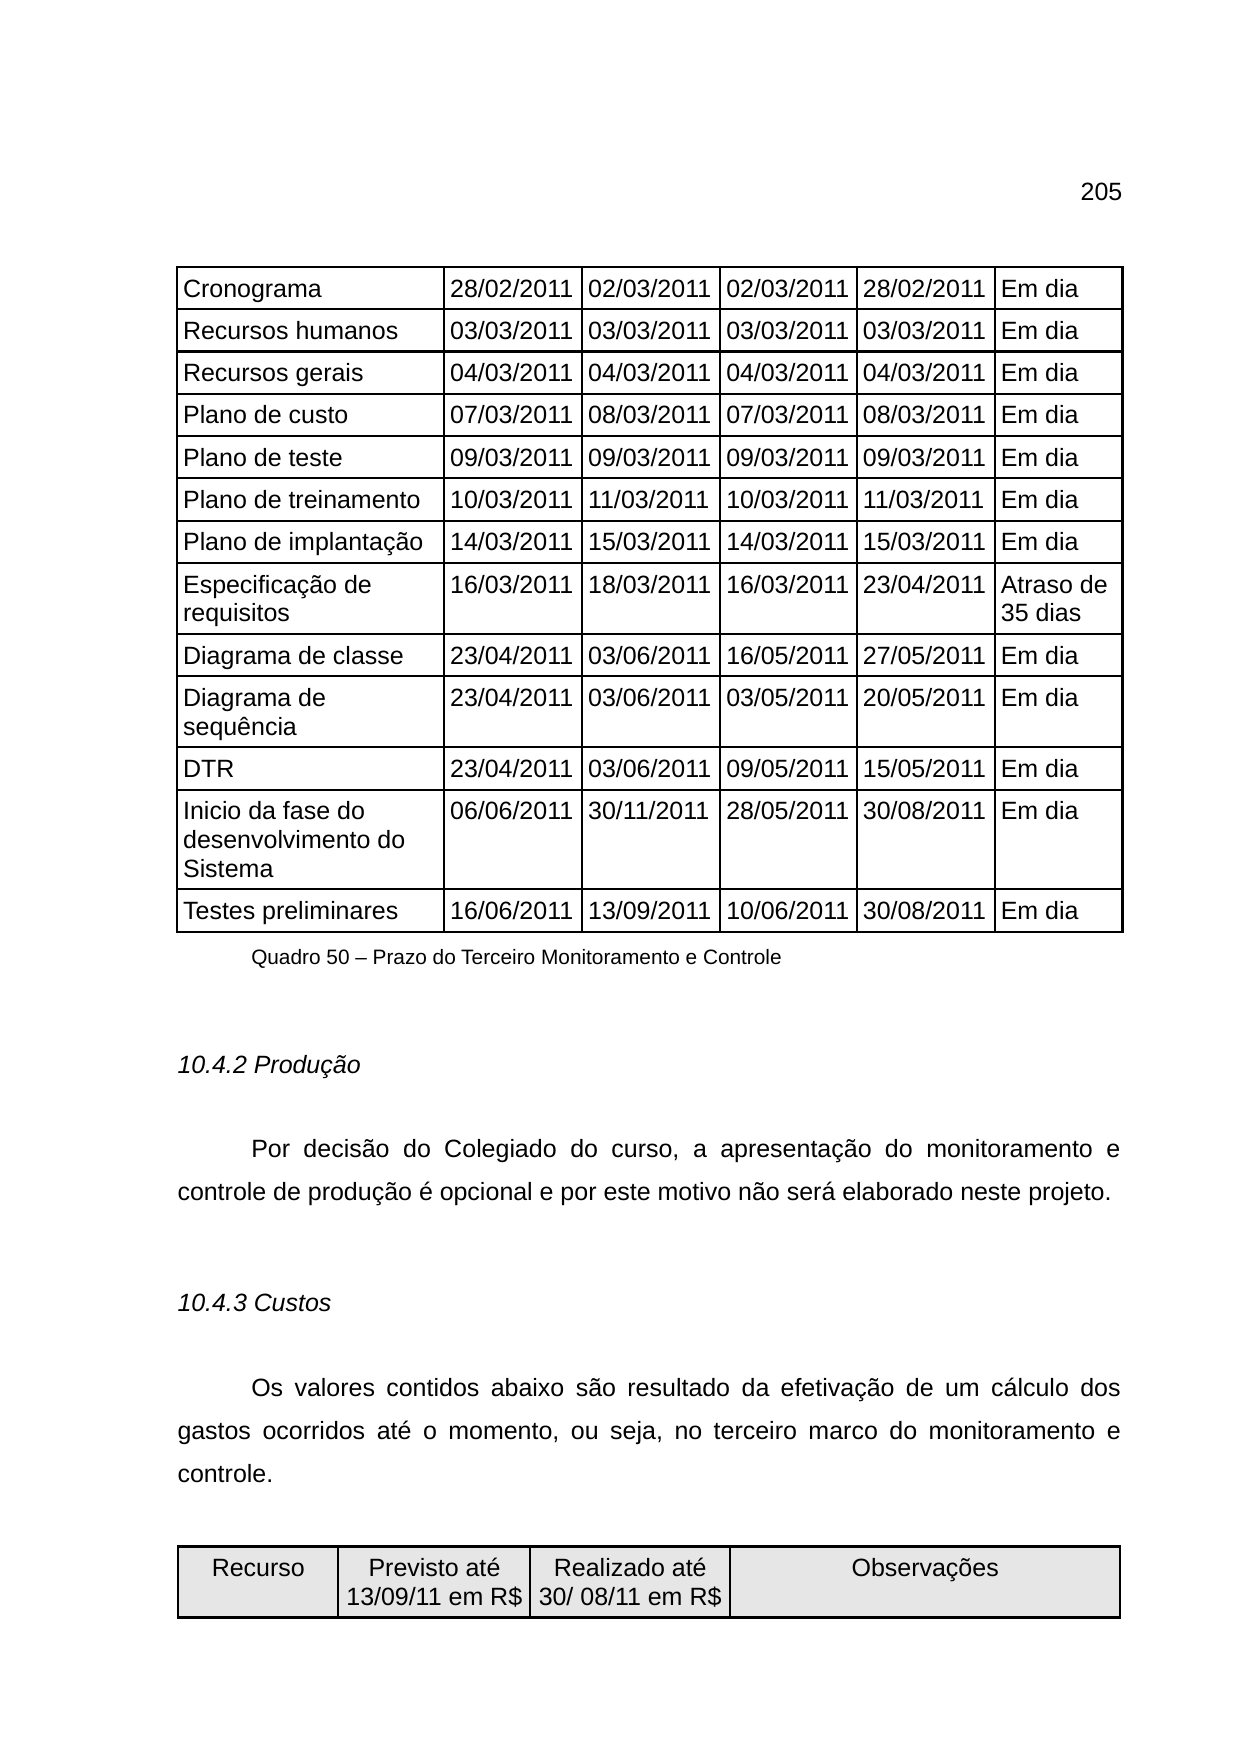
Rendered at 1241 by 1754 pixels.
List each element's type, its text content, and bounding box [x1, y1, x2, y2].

table_cell Testes preliminares [178, 890, 443, 931]
table_cell 30/08/2011 [858, 791, 994, 888]
table_cell Especificação de requisitos [178, 564, 443, 633]
table_cell Em dia [996, 437, 1121, 477]
table_cell 20/05/2011 [858, 677, 994, 746]
table_cell 28/05/2011 [721, 791, 856, 888]
table_cell 10/03/2011 [445, 479, 581, 519]
table_cell 11/03/2011 [858, 479, 994, 519]
table_cell Recursos humanos [178, 310, 443, 350]
table_cell DTR [178, 748, 443, 788]
table_cell Em dia [996, 268, 1121, 308]
table_cell Plano de custo [178, 395, 443, 435]
table_header Observações [731, 1548, 1119, 1616]
table_cell 15/05/2011 [858, 748, 994, 788]
table_cell 02/03/2011 [721, 268, 856, 308]
table_cell 23/04/2011 [445, 748, 581, 788]
table_header Previsto até 13/09/11 em R$ [339, 1548, 529, 1616]
table_cell 30/08/2011 [858, 890, 994, 931]
table_cell 13/09/2011 [583, 890, 719, 931]
table_cell 16/03/2011 [445, 564, 581, 633]
table_cell 03/06/2011 [583, 635, 719, 675]
table_cell Em dia [996, 522, 1121, 562]
table_cell 07/03/2011 [721, 395, 856, 435]
subtitle 10.4.3 Custos [177, 1288, 1122, 1317]
table_cell Diagrama de sequência [178, 677, 443, 746]
table_cell 14/03/2011 [445, 522, 581, 562]
table_cell Plano de implantação [178, 522, 443, 562]
table_cell 03/06/2011 [583, 748, 719, 788]
table_cell Diagrama de classe [178, 635, 443, 675]
table_cell Em dia [996, 395, 1121, 435]
table_cell 03/05/2011 [721, 677, 856, 746]
table_cell Plano de teste [178, 437, 443, 477]
table_cell Plano de treinamento [178, 479, 443, 519]
table_cell 03/03/2011 [445, 310, 581, 350]
table_cell 03/03/2011 [858, 310, 994, 350]
table_cell 15/03/2011 [858, 522, 994, 562]
table_cell 09/03/2011 [858, 437, 994, 477]
table_cell 18/03/2011 [583, 564, 719, 633]
table_cell 11/03/2011 [583, 479, 719, 519]
table_cell 08/03/2011 [583, 395, 719, 435]
text Por decisão do Colegiado do curso, a apresentação do monitoramento e controle de produção é opcional e por este motivo não será elaborado neste projeto. [177, 1134, 1122, 1206]
table_cell 02/03/2011 [583, 268, 719, 308]
table_cell 15/03/2011 [583, 522, 719, 562]
table_header Recurso [179, 1548, 337, 1616]
table_header Realizado até 30/ 08/11 em R$ [531, 1548, 729, 1616]
table_cell 30/11/2011 [583, 791, 719, 888]
table_cell 08/03/2011 [858, 395, 994, 435]
table_cell 03/06/2011 [583, 677, 719, 746]
table_cell Em dia [996, 791, 1121, 888]
table_cell Inicio da fase do desenvolvimento do Sistema [178, 791, 443, 888]
text Os valores contidos abaixo são resultado da efetivação de um cálculo dos gastos ocorridos até o momento, ou seja, no terceiro marco do monitoramento e controle. [177, 1373, 1122, 1488]
table_cell 23/04/2011 [445, 635, 581, 675]
table_cell 23/04/2011 [445, 677, 581, 746]
table_cell Em dia [996, 635, 1121, 675]
text Quadro 50 – Prazo do Terceiro Monitoramento e Controle [177, 945, 1122, 969]
table_cell 28/02/2011 [858, 268, 994, 308]
table_cell Em dia [996, 353, 1121, 393]
table_cell 16/06/2011 [445, 890, 581, 931]
table_cell Em dia [996, 677, 1121, 746]
table_cell 10/06/2011 [721, 890, 856, 931]
table_cell 10/03/2011 [721, 479, 856, 519]
table_cell 07/03/2011 [445, 395, 581, 435]
table_cell 09/03/2011 [721, 437, 856, 477]
table_cell 04/03/2011 [721, 353, 856, 393]
table_cell 03/03/2011 [721, 310, 856, 350]
table_cell Em dia [996, 748, 1121, 788]
table_cell 03/03/2011 [583, 310, 719, 350]
table_cell 09/03/2011 [583, 437, 719, 477]
table_cell 14/03/2011 [721, 522, 856, 562]
table_cell 16/03/2011 [721, 564, 856, 633]
table_cell Recursos gerais [178, 353, 443, 393]
table_cell Atraso de 35 dias [996, 564, 1121, 633]
table_cell 09/03/2011 [445, 437, 581, 477]
table_cell 04/03/2011 [583, 353, 719, 393]
table_cell 27/05/2011 [858, 635, 994, 675]
table_cell Em dia [996, 890, 1121, 931]
table_cell 06/06/2011 [445, 791, 581, 888]
table_cell 16/05/2011 [721, 635, 856, 675]
table_cell Em dia [996, 479, 1121, 519]
table_cell Cronograma [178, 268, 443, 308]
table_cell 04/03/2011 [445, 353, 581, 393]
table_cell 28/02/2011 [445, 268, 581, 308]
table_cell 04/03/2011 [858, 353, 994, 393]
table_cell 09/05/2011 [721, 748, 856, 788]
table_cell Em dia [996, 310, 1121, 350]
table_cell 23/04/2011 [858, 564, 994, 633]
subtitle 10.4.2 Produção [177, 1050, 1122, 1078]
